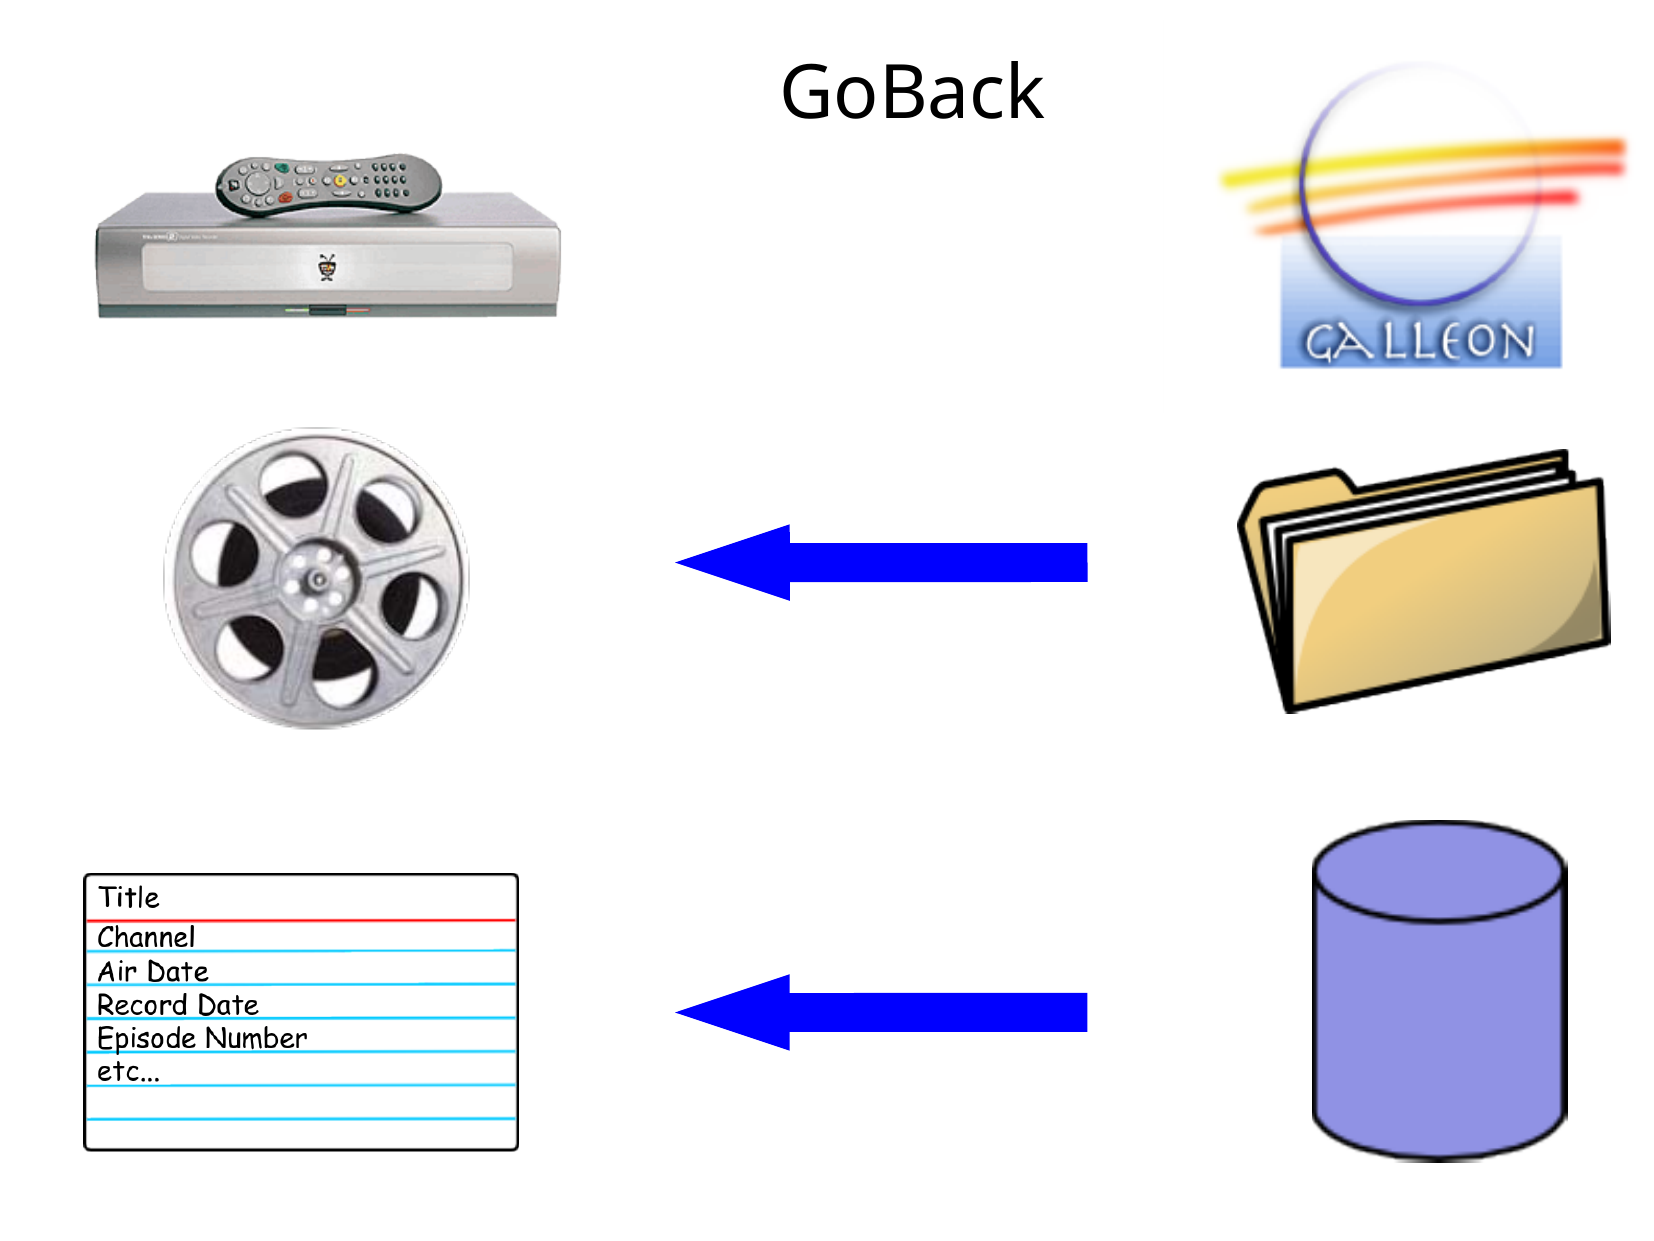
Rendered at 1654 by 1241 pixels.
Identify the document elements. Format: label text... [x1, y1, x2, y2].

picture [1162, 20, 1654, 413]
picture [75, 862, 526, 1159]
text_box GoBack [764, 30, 1037, 135]
picture [1237, 449, 1611, 714]
picture [93, 60, 563, 788]
picture [1312, 820, 1568, 1163]
